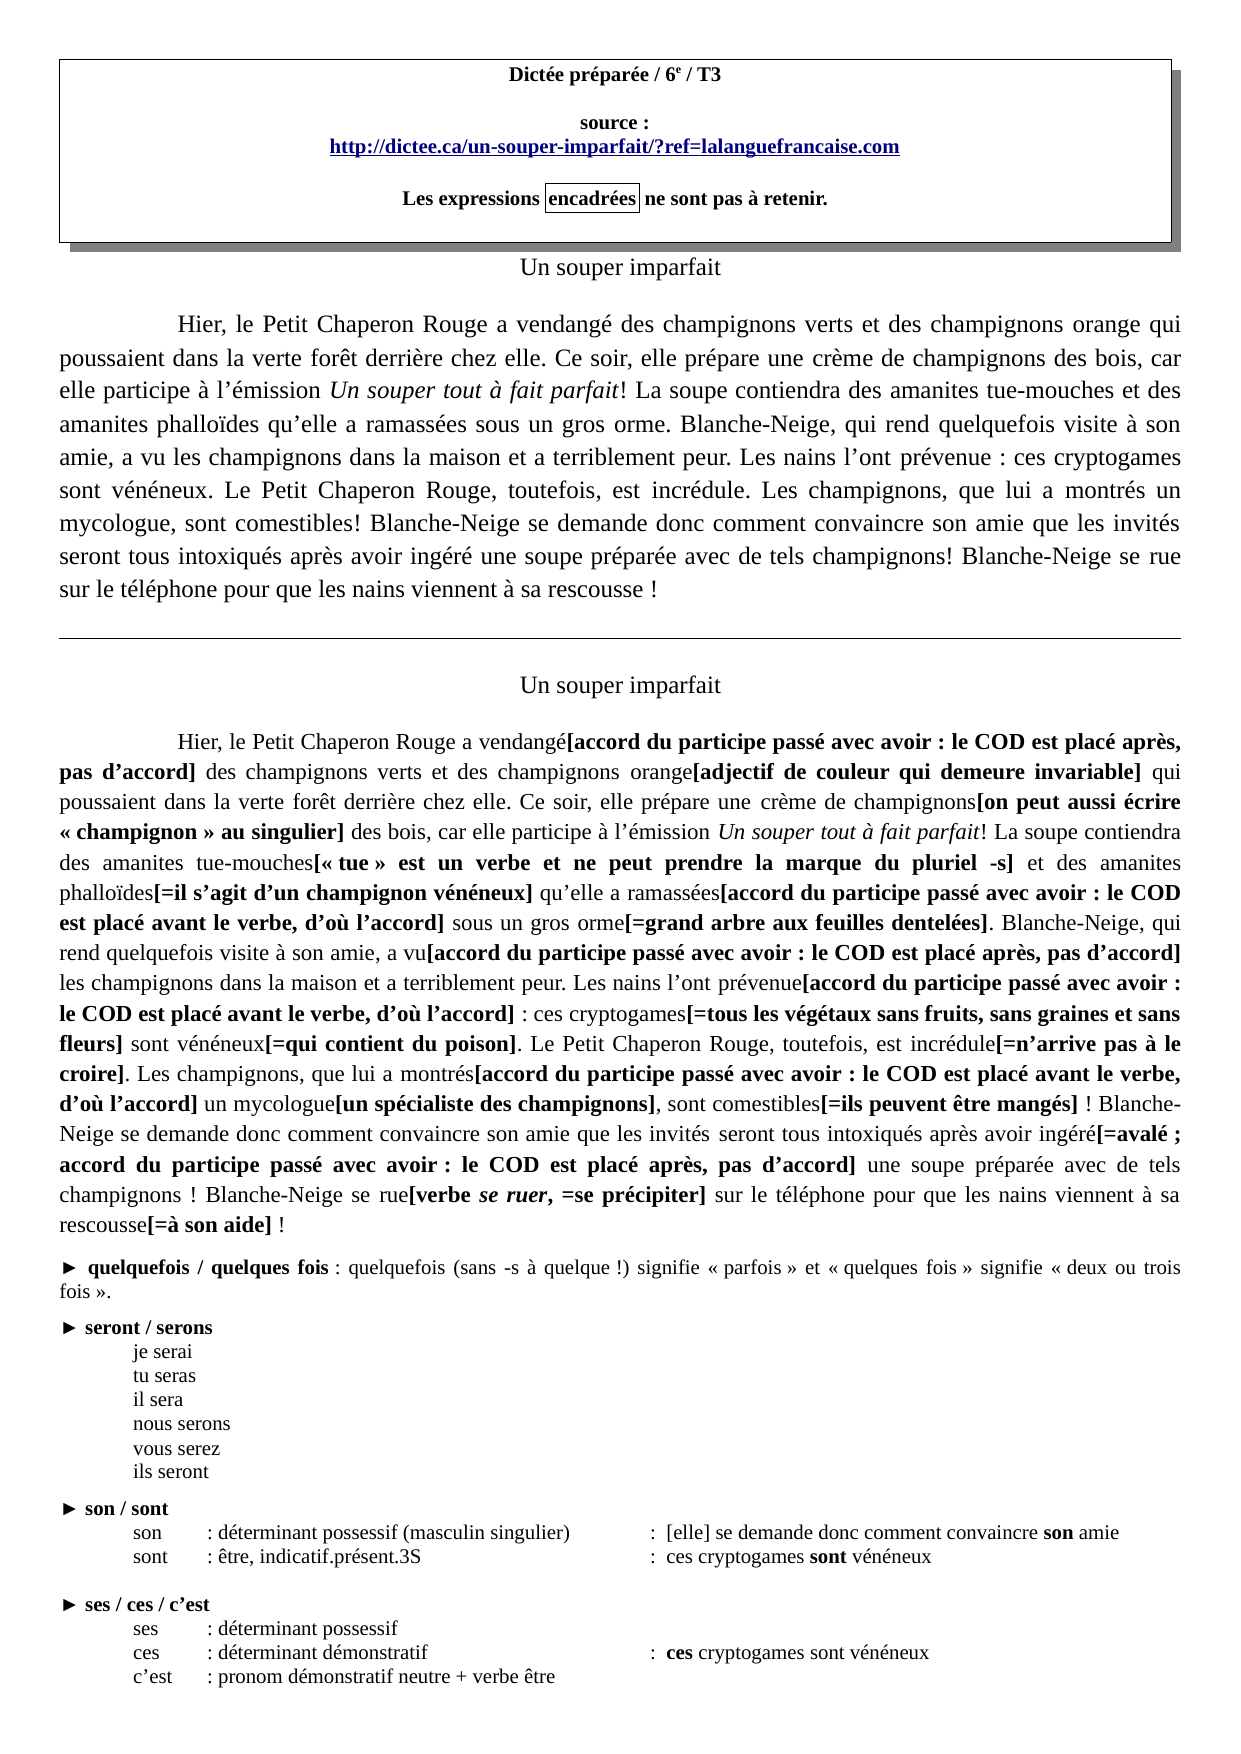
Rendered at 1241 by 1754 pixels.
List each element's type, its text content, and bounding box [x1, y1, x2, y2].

text sont : être, indicatif.présent.3S : ces cryptogames sont vénéneux [59, 1544, 1181, 1568]
text ► seront / serons [59, 1315, 1181, 1339]
text ses : déterminant possessif [59, 1616, 1181, 1640]
text Un souper imparfait [59, 671, 1181, 699]
text ces : déterminant démonstratif : ces cryptogames sont vénéneux [59, 1640, 1181, 1664]
text c’est : pronom démonstratif neutre + verbe être [59, 1664, 1181, 1688]
text tu seras [59, 1363, 1181, 1387]
text source : [60, 107, 1171, 131]
text Dictée préparée / 6e / T3 [60, 60, 1171, 86]
text il sera [59, 1387, 1181, 1411]
text http://dictee.ca/un-souper-imparfait/?ref=lalanguefrancaise.com [60, 131, 1171, 158]
text Un souper imparfait [59, 252, 1181, 281]
text ► quelquefois / quelques fois : quelquefois (sans -s à quelque !) signifie « parfois » et « quelques fois » signifie « deux ou trois fois ». [59, 1255, 1181, 1303]
text Hier, le Petit Chaperon Rouge a vendangé des champignons verts et des champignons orange qui poussaient dans la verte forêt derrière chez elle. Ce soir, elle prépare une crème de champignons des bois, car elle participe à l’émission Un souper tout à fait parfait! La soupe contiendra des amanites tue-mouches et des amanites phalloïdes qu’elle a ramassées sous un gros orme. Blanche-Neige, qui rend quelquefois visite à son amie, a vu les champignons dans la maison et a terriblement peur. Les nains l’ont prévenue : ces cryptogames sont vénéneux. Le Petit Chaperon Rouge, toutefois, est incrédule. Les champignons, que lui a montrés un mycologue, sont comestibles! Blanche-Neige se demande donc comment convaincre son amie que les invités seront tous intoxiqués après avoir ingéré une soupe préparée avec de tels champignons! Blanche-Neige se rue sur le téléphone pour que les nains viennent à sa rescousse ! [59, 309, 1181, 602]
text nous serons [59, 1411, 1181, 1435]
text vous serez [59, 1435, 1181, 1459]
text je serai [59, 1339, 1181, 1363]
text Hier, le Petit Chaperon Rouge a vendangé[accord du participe passé avec avoir : le COD est placé après, pas d’accord] des champignons verts et des champignons orange[adjectif de couleur qui demeure invariable] qui poussaient dans la verte forêt derrière chez elle. Ce soir, elle prépare une crème de champignons[on peut aussi écrire « champignon » au singulier] des bois, car elle participe à l’émission Un souper tout à fait parfait! La soupe contiendra des amanites tue-mouches[« tue » est un verbe et ne peut prendre la marque du pluriel -s] et des amanites phalloïdes[=il s’agit d’un champignon vénéneux] qu’elle a ramassées[accord du participe passé avec avoir : le COD est placé avant le verbe, d’où l’accord] sous un gros orme[=grand arbre aux feuilles dentelées]. Blanche-Neige, qui rend quelquefois visite à son amie, a vu[accord du participe passé avec avoir : le COD est placé après, pas d’accord] les champignons dans la maison et a terriblement peur. Les nains l’ont prévenue[accord du participe passé avec avoir : le COD est placé avant le verbe, d’où l’accord] : ces cryptogames[=tous les végétaux sans fruits, sans graines et sans fleurs] sont vénéneux[=qui contient du poison]. Le Petit Chaperon Rouge, toutefois, est incrédule[=n’arrive pas à le croire]. Les champignons, que lui a montrés[accord du participe passé avec avoir : le COD est placé avant le verbe, d’où l’accord] un mycologue[un spécialiste des champignons], sont comestibles[=ils peuvent être mangés] ! Blanche-Neige se demande donc comment convaincre son amie que les invités seront tous intoxiqués après avoir ingéré[=avalé ; accord du participe passé avec avoir : le COD est placé après, pas d’accord] une soupe préparée avec de tels champignons ! Blanche-Neige se rue[verbe se ruer, =se précipiter] sur le téléphone pour que les nains viennent à sa rescousse[=à son aide] ! [59, 728, 1181, 1237]
text ils seront [59, 1459, 1181, 1483]
text son : déterminant possessif (masculin singulier) : [elle] se demande donc comment convaincre son amie [59, 1519, 1181, 1544]
text Les expressions encadrées ne sont pas à retenir. [60, 179, 1171, 212]
text ► son / sont [59, 1496, 1181, 1519]
text ► ses / ces / c’est [59, 1592, 1181, 1616]
